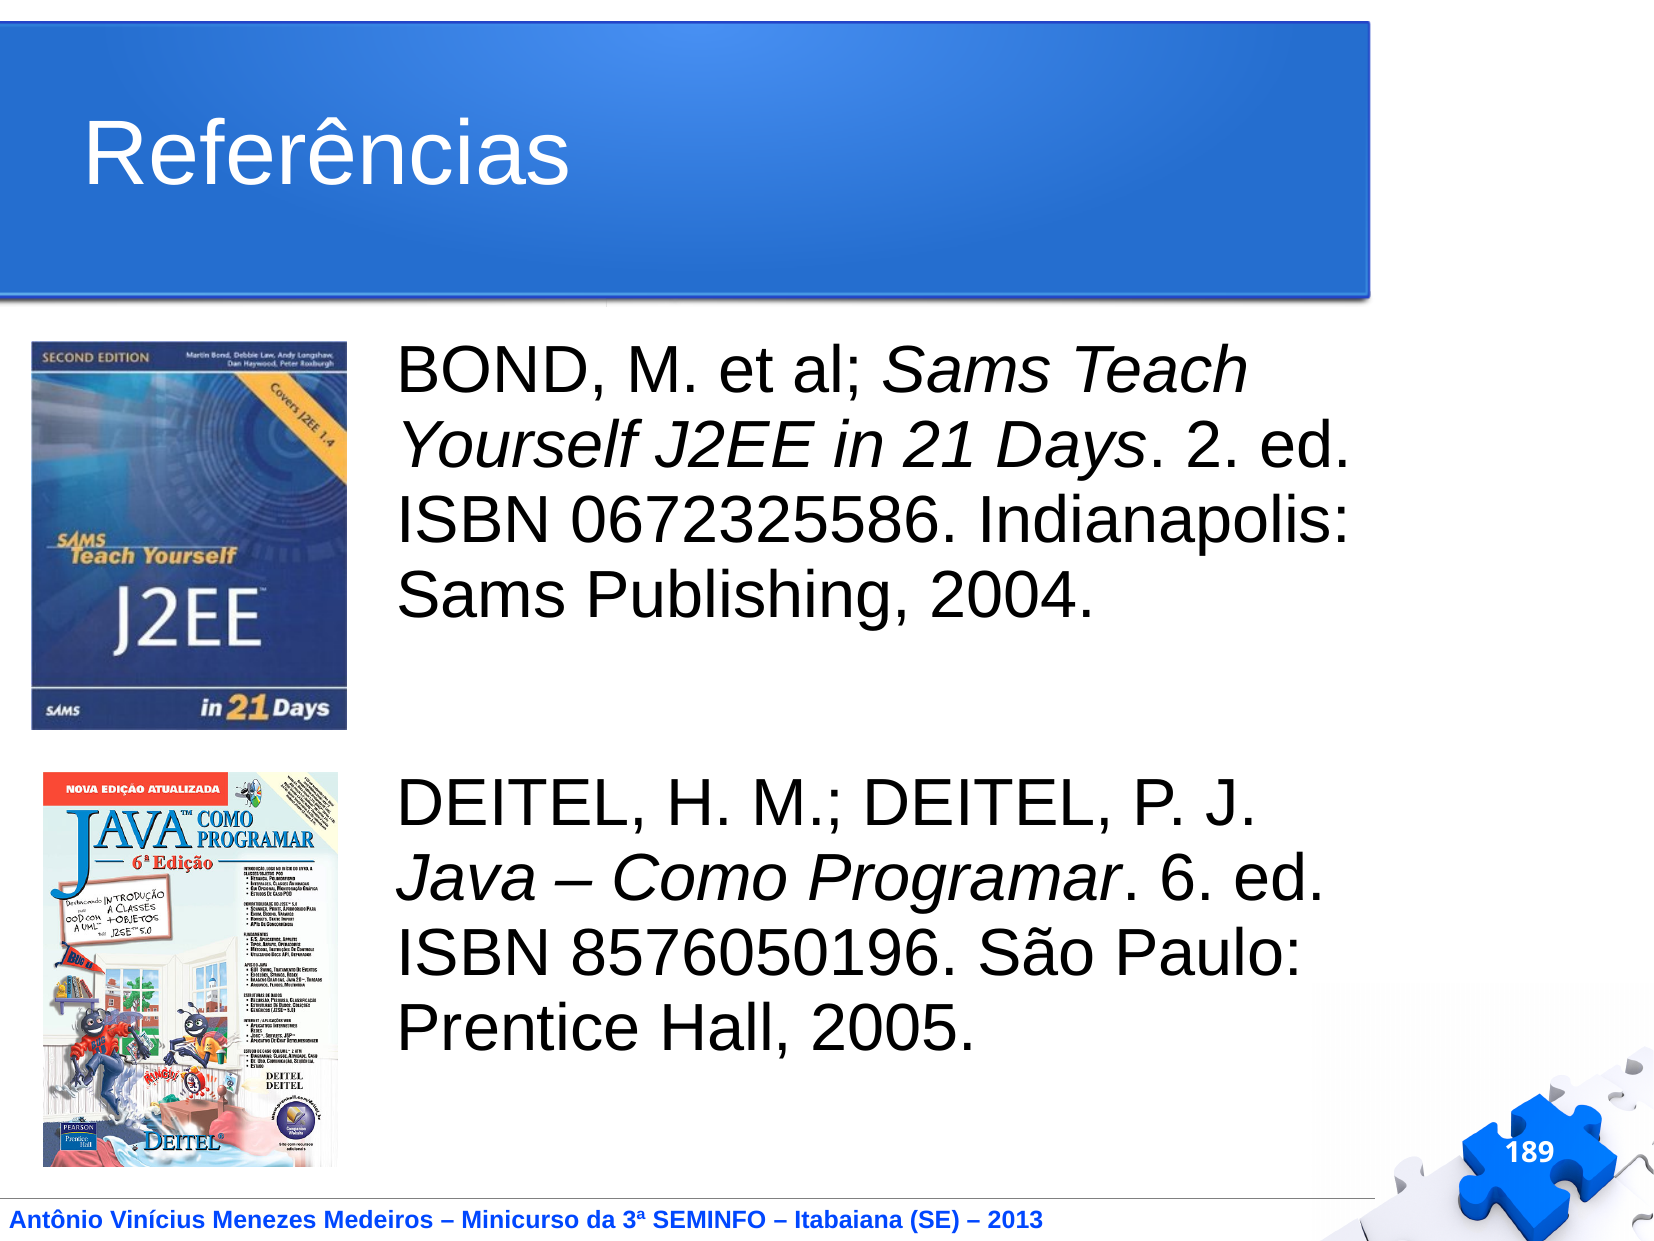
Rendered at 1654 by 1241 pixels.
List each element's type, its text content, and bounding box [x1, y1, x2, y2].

picture [43, 772, 338, 1167]
list BOND, M. et al; Sams Teach Yourself J2EE in 21 Days. 2. ed. ISBN 0672325586. Indianapolis: Sams Publishing, 2004. DEITEL, H. M.; DEITEL, P. J. Java – Como Programar. 6. ed. ISBN 8576050196. São Paulo: Prentice Hall, 2005. [325, 332, 1356, 1193]
picture [31, 341, 347, 730]
title Referências [82, 49, 1323, 257]
picture [0, 21, 1375, 307]
picture [1311, 983, 1654, 1241]
